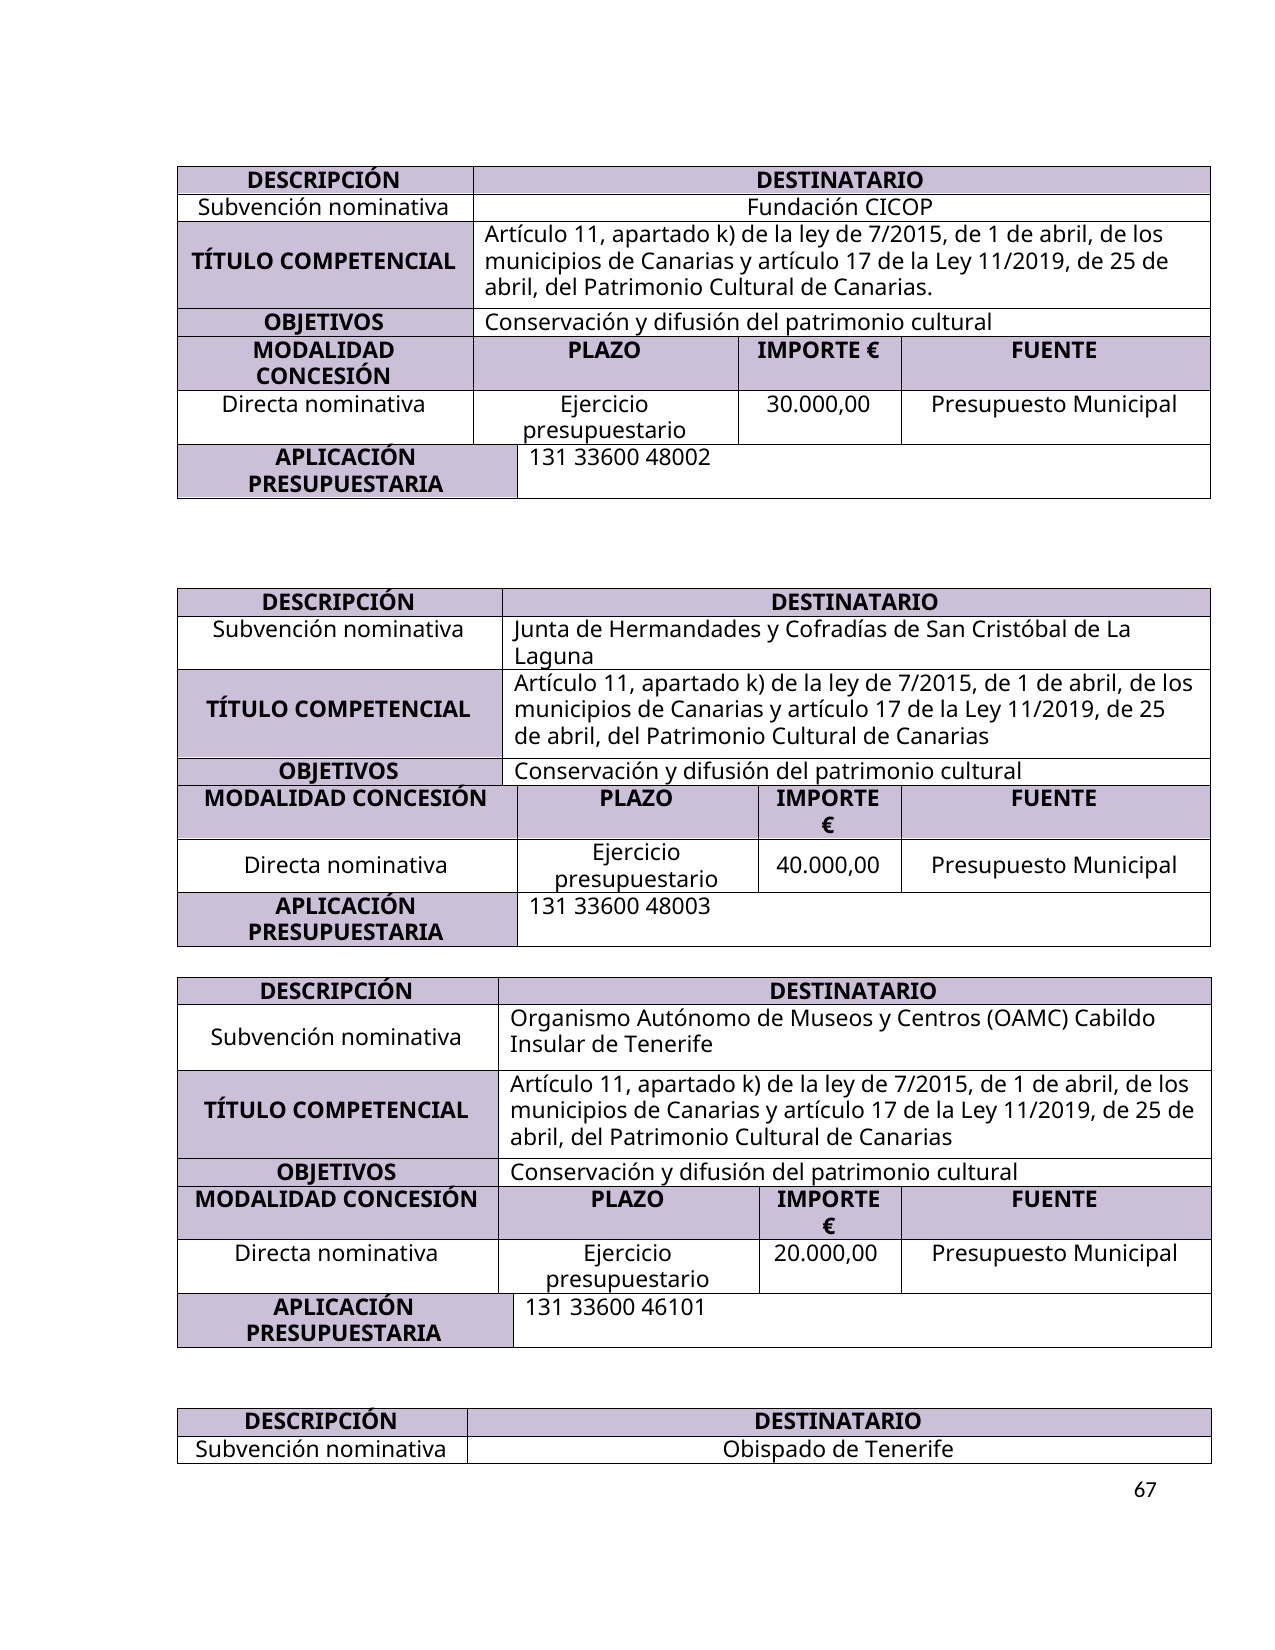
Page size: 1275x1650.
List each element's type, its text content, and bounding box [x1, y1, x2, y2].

table_cell MODALIDAD CONCESIÓN [178, 1187, 498, 1239]
table_cell Directa nominativa [178, 391, 473, 444]
table_cell OBJETIVOS [178, 759, 502, 785]
table_cell 131 33600 48002 [518, 445, 1210, 497]
table_cell Subvención nominativa [178, 195, 473, 221]
table_cell APLICACIÓN PRESUPUESTARIA [178, 1294, 513, 1347]
table_cell TÍTULO COMPETENCIAL [178, 670, 502, 757]
table_cell IMPORTE € [760, 1187, 901, 1239]
table_cell 131 33600 48003 [518, 893, 1210, 946]
table_cell FUENTE [902, 1187, 1211, 1239]
table_cell Directa nominativa [178, 1240, 498, 1293]
table_header DESTINATARIO [468, 1409, 1211, 1436]
table_cell Subvención nominativa [178, 1005, 498, 1070]
table_cell TÍTULO COMPETENCIAL [178, 222, 473, 308]
table_cell OBJETIVOS [178, 309, 473, 336]
table_cell Directa nominativa [178, 840, 517, 892]
table_cell FUENTE [902, 337, 1210, 390]
table_cell 20.000,00 [760, 1240, 901, 1293]
table_cell Artículo 11, apartado k) de la ley de 7/2015, de 1 de abril, de los municipios de Canarias y artículo 17 de la Ley 11/2019, de 25 de abril, del Patrimonio Cultural de Canarias [503, 670, 1210, 757]
table_cell Organismo Autónomo de Museos y Centros (OAMC) Cabildo Insular de Tenerife [499, 1005, 1211, 1070]
table_cell APLICACIÓN PRESUPUESTARIA [178, 445, 517, 497]
table_cell 40.000,00 [759, 840, 901, 892]
table_cell TÍTULO COMPETENCIAL [178, 1071, 498, 1158]
table_cell IMPORTE € [739, 337, 901, 390]
table_header DESTINATARIO [503, 589, 1210, 616]
table_cell PLAZO [518, 786, 758, 838]
table_cell Obispado de Tenerife [468, 1437, 1211, 1463]
table_cell Conservación y difusión del patrimonio cultural [474, 309, 1210, 336]
table_cell PLAZO [474, 337, 738, 390]
table_cell Conservación y difusión del patrimonio cultural [499, 1159, 1211, 1186]
table_cell Presupuesto Municipal [902, 1240, 1211, 1293]
table_header DESTINATARIO [474, 167, 1210, 193]
table_cell Presupuesto Municipal [902, 840, 1210, 892]
table_cell 131 33600 46101 [514, 1294, 1211, 1347]
table_cell IMPORTE € [759, 786, 901, 838]
table_cell Ejercicio presupuestario [518, 840, 758, 892]
table_header DESCRIPCIÓN [178, 167, 473, 193]
table_cell MODALIDAD CONCESIÓN [178, 337, 473, 390]
table_cell Ejercicio presupuestario [474, 391, 738, 444]
table_cell Artículo 11, apartado k) de la ley de 7/2015, de 1 de abril, de los municipios de Canarias y artículo 17 de la Ley 11/2019, de 25 de abril, del Patrimonio Cultural de Canarias. [474, 222, 1210, 308]
table_cell Subvención nominativa [178, 1437, 467, 1463]
table_header DESCRIPCIÓN [178, 589, 502, 616]
table_cell APLICACIÓN PRESUPUESTARIA [178, 893, 517, 946]
table_cell Ejercicio presupuestario [499, 1240, 759, 1293]
table_cell PLAZO [499, 1187, 759, 1239]
table_cell Artículo 11, apartado k) de la ley de 7/2015, de 1 de abril, de los municipios de Canarias y artículo 17 de la Ley 11/2019, de 25 de abril, del Patrimonio Cultural de Canarias [499, 1071, 1211, 1158]
table_cell OBJETIVOS [178, 1159, 498, 1186]
table_header DESCRIPCIÓN [178, 978, 498, 1004]
table_header DESTINATARIO [499, 978, 1211, 1004]
table_cell FUENTE [902, 786, 1210, 838]
table_cell Fundación CICOP [474, 195, 1210, 221]
table_cell Junta de Hermandades y Cofradías de San Cristóbal de La Laguna [503, 617, 1210, 669]
table_header DESCRIPCIÓN [178, 1409, 467, 1436]
table_cell Presupuesto Municipal [902, 391, 1210, 444]
table_cell MODALIDAD CONCESIÓN [178, 786, 517, 838]
table_cell Subvención nominativa [178, 617, 502, 669]
table_cell 30.000,00 [739, 391, 901, 444]
table_cell Conservación y difusión del patrimonio cultural [503, 759, 1210, 785]
